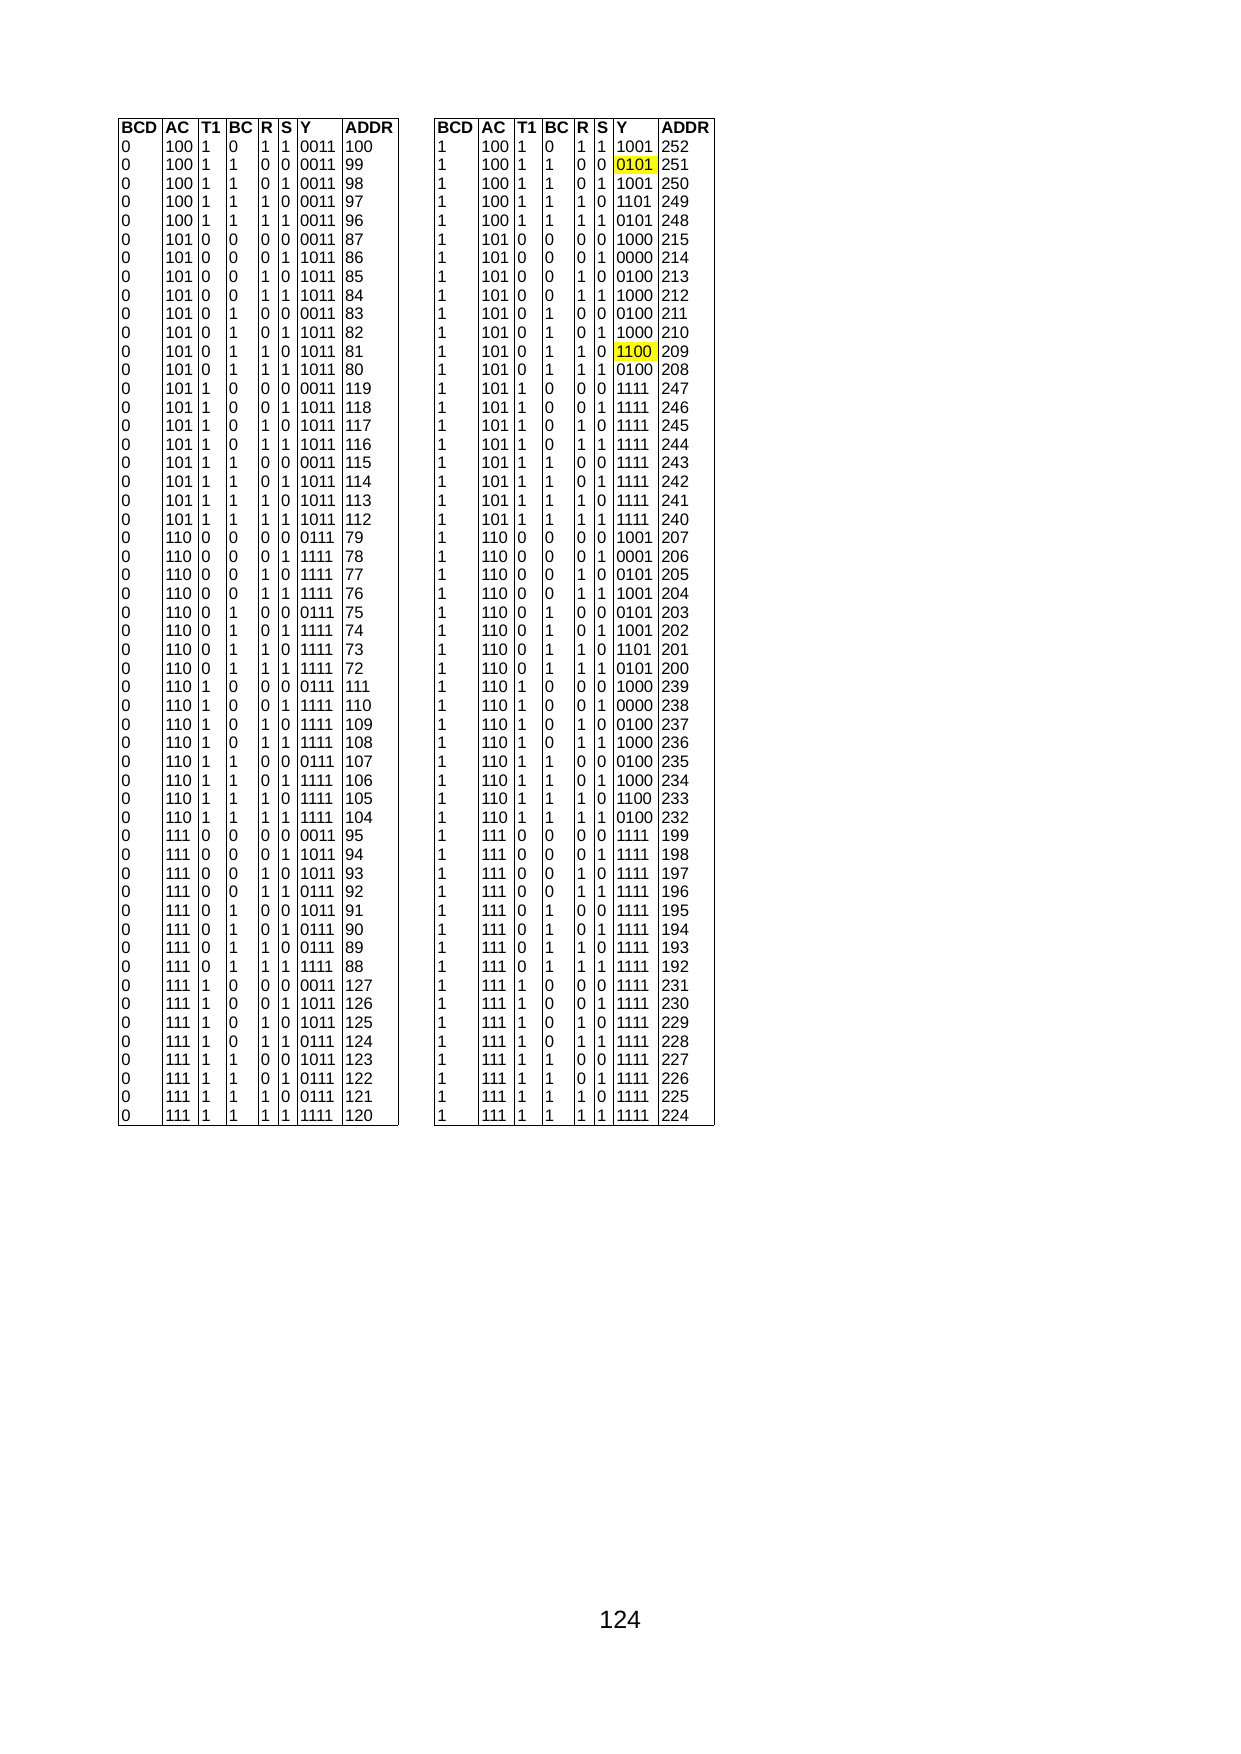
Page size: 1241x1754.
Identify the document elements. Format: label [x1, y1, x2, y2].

table_header [575, 119, 594, 137]
table_cell [227, 995, 258, 1125]
table_cell [163, 790, 198, 994]
table_cell [119, 473, 162, 528]
table_cell [279, 268, 297, 472]
table_cell [343, 529, 398, 733]
table_cell [614, 137, 658, 267]
table_cell [595, 995, 613, 1125]
table_cell [479, 529, 514, 733]
table_cell [614, 995, 658, 1125]
table_cell [259, 790, 278, 994]
table_header [479, 119, 514, 137]
table_cell [515, 995, 542, 1125]
table_cell [298, 473, 342, 528]
table_cell [435, 995, 478, 1125]
table_cell [199, 473, 226, 528]
table_cell [659, 268, 714, 472]
table_cell [279, 995, 297, 1125]
table_cell [119, 137, 162, 267]
table_header [595, 119, 613, 137]
table_cell [399, 137, 434, 267]
table_cell [227, 473, 258, 528]
table_cell [119, 734, 162, 789]
table_cell [543, 790, 574, 994]
table_cell [298, 529, 342, 733]
table_cell [575, 734, 594, 789]
table_cell [614, 529, 658, 733]
table_header [279, 119, 297, 137]
table_cell [659, 529, 714, 733]
table_cell [515, 473, 542, 528]
table_header [343, 119, 398, 137]
table_cell [595, 268, 613, 472]
table_cell [298, 734, 342, 789]
table_cell [479, 137, 514, 267]
table_cell [595, 473, 613, 528]
table_header [259, 119, 278, 137]
table_cell [543, 995, 574, 1125]
table_cell [279, 790, 297, 994]
table_cell [575, 995, 594, 1125]
table_cell [659, 137, 714, 267]
table_header [119, 119, 162, 137]
table_cell [515, 790, 542, 994]
table_cell [515, 734, 542, 789]
table_header [614, 119, 658, 137]
table_cell [515, 268, 542, 472]
table_cell [479, 473, 514, 528]
table_header [515, 119, 542, 137]
table_cell [659, 995, 714, 1125]
table_cell [399, 529, 434, 733]
table_header [543, 119, 574, 137]
table_cell [163, 473, 198, 528]
table_cell [279, 473, 297, 528]
table_header [163, 119, 198, 137]
table_header [659, 119, 714, 137]
table_cell [614, 268, 658, 472]
table_cell [435, 529, 478, 733]
table_cell [399, 734, 434, 789]
table_cell [399, 473, 434, 528]
table_cell [298, 790, 342, 994]
table_header [199, 119, 226, 137]
table_cell [595, 790, 613, 994]
table_cell [343, 995, 398, 1125]
table_cell [595, 137, 613, 267]
table_cell [163, 268, 198, 472]
table_cell [199, 268, 226, 472]
table_cell [479, 995, 514, 1125]
table_cell [298, 995, 342, 1125]
table_cell [227, 268, 258, 472]
table_cell [259, 473, 278, 528]
table_cell [199, 137, 226, 267]
table_cell [435, 734, 478, 789]
table_cell [119, 529, 162, 733]
table_cell [595, 734, 613, 789]
table_header [399, 118, 434, 137]
table_cell [479, 268, 514, 472]
table_cell [227, 529, 258, 733]
table_cell [343, 734, 398, 789]
table_cell [227, 790, 258, 994]
table_cell [614, 473, 658, 528]
table_cell [435, 790, 478, 994]
table_cell [227, 734, 258, 789]
table_cell [163, 734, 198, 789]
table_cell [479, 734, 514, 789]
table_cell [659, 734, 714, 789]
table_cell [399, 790, 434, 994]
table_cell [227, 137, 258, 267]
table_cell [575, 137, 594, 267]
table_cell [259, 137, 278, 267]
table_cell [259, 995, 278, 1125]
table_cell [279, 529, 297, 733]
table_cell [575, 790, 594, 994]
table_cell [119, 268, 162, 472]
table_cell [435, 268, 478, 472]
table_cell [199, 529, 226, 733]
table_cell [543, 473, 574, 528]
table_cell [659, 473, 714, 528]
table_cell [543, 734, 574, 789]
table_cell [259, 734, 278, 789]
table_cell [435, 473, 478, 528]
table_cell [298, 268, 342, 472]
table_cell [543, 137, 574, 267]
table_cell [595, 529, 613, 733]
table_cell [199, 995, 226, 1125]
table_cell [163, 995, 198, 1125]
table_cell [343, 268, 398, 472]
table_cell [259, 529, 278, 733]
table_cell [575, 268, 594, 472]
table_cell [298, 137, 342, 267]
table_cell [343, 790, 398, 994]
table_cell [515, 529, 542, 733]
table_cell [163, 529, 198, 733]
table_cell [479, 790, 514, 994]
table_cell [279, 137, 297, 267]
table_header [435, 119, 478, 137]
table_cell [343, 137, 398, 267]
table_cell [399, 995, 434, 1125]
table_cell [199, 734, 226, 789]
table_cell [575, 473, 594, 528]
table_cell [614, 790, 658, 994]
table_cell [279, 734, 297, 789]
table_cell [199, 790, 226, 994]
table_cell [659, 790, 714, 994]
table_cell [575, 529, 594, 733]
table_cell [435, 137, 478, 267]
table_cell [614, 734, 658, 789]
table_cell [399, 268, 434, 472]
table_cell [543, 529, 574, 733]
table_cell [163, 137, 198, 267]
table_cell [343, 473, 398, 528]
table_cell [543, 268, 574, 472]
table_cell [119, 995, 162, 1125]
table_header [227, 119, 258, 137]
table_cell [259, 268, 278, 472]
table_cell [119, 790, 162, 994]
table_cell [515, 137, 542, 267]
table_header [298, 119, 342, 137]
